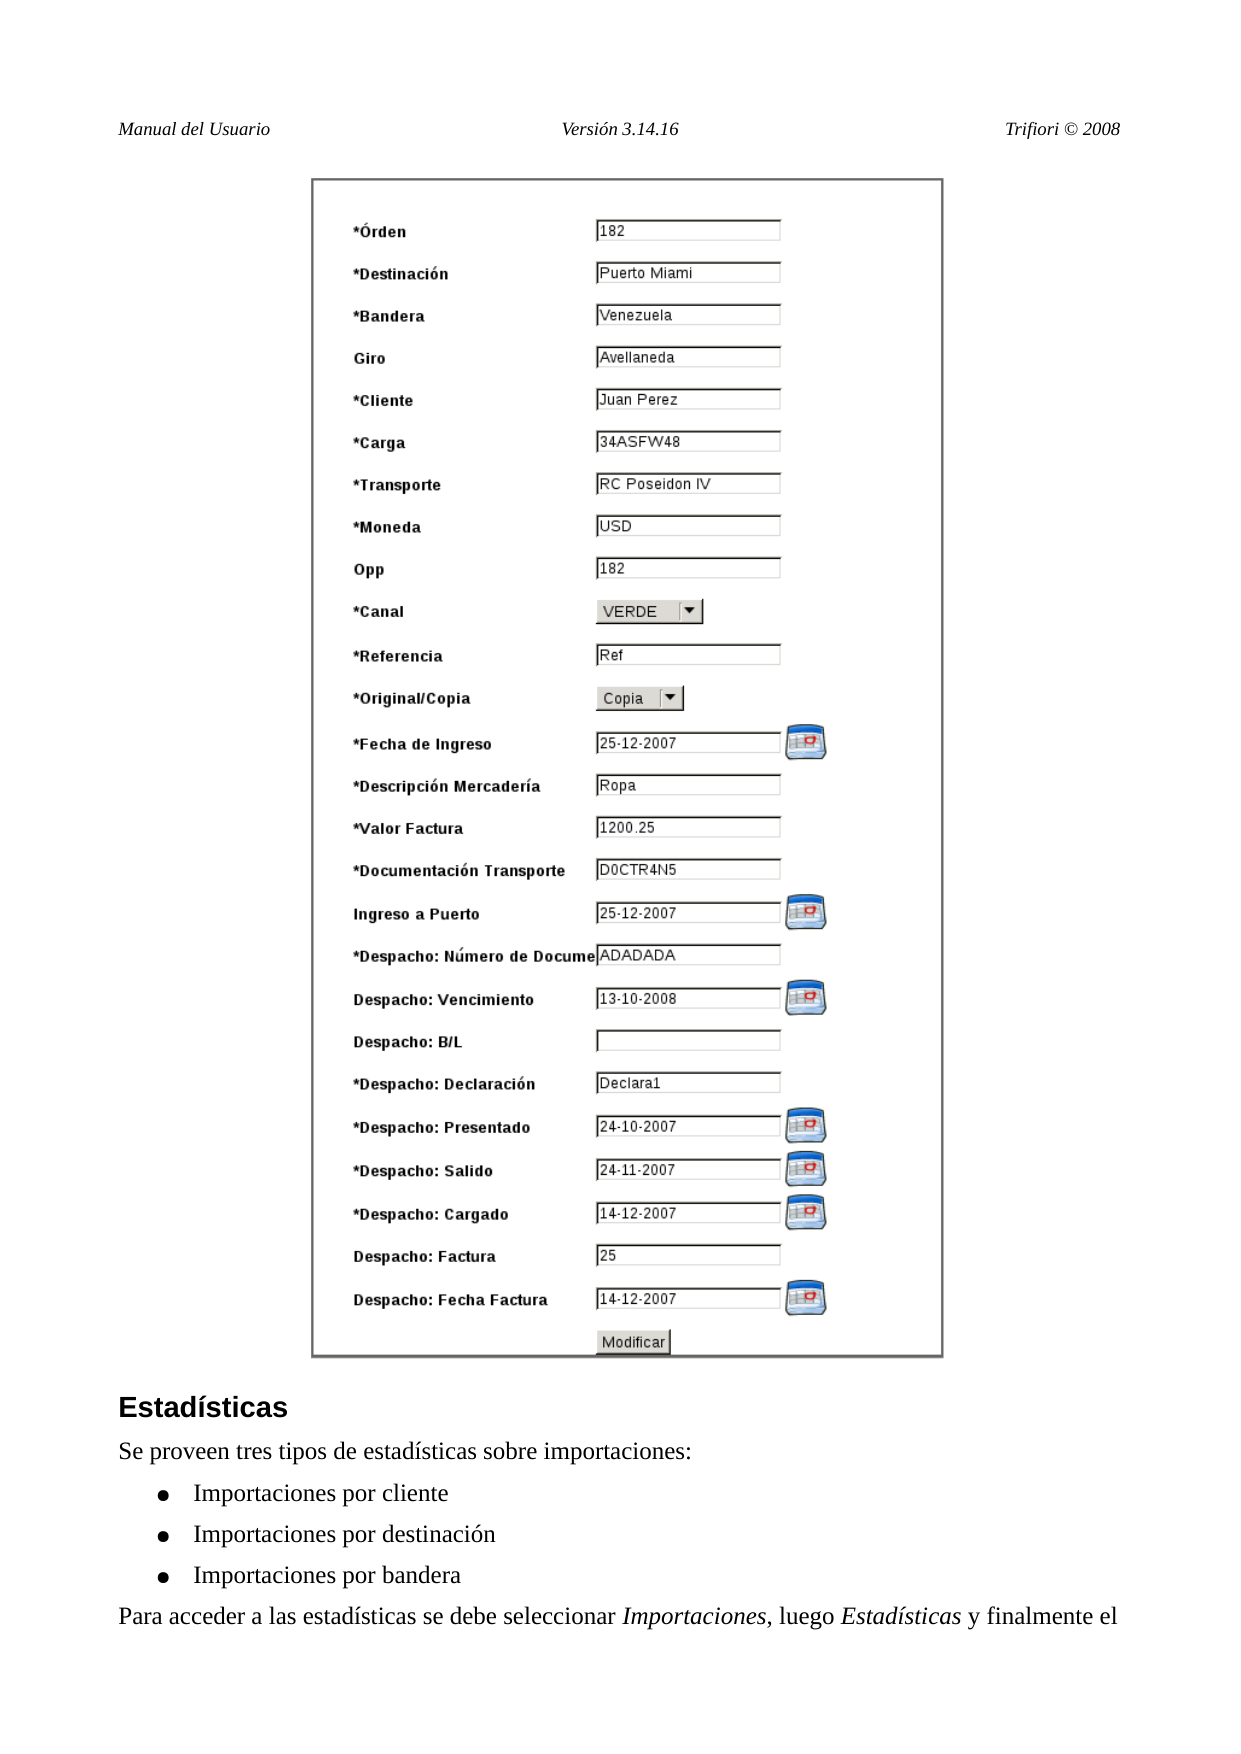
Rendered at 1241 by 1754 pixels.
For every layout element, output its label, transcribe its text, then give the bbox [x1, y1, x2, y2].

list Importaciones por cliente [156, 1478, 1122, 1506]
text Se proveen tres tipos de estadísticas sobre importaciones: [118, 1436, 1122, 1465]
list Importaciones por destinación [156, 1519, 1122, 1548]
subtitle Estadísticas [118, 1390, 1122, 1424]
picture [311, 177, 946, 1362]
list Importaciones por bandera [156, 1560, 1122, 1589]
text Para acceder a las estadísticas se debe seleccionar Importaciones, luego Estadísticas y finalmente el [118, 1601, 1122, 1630]
